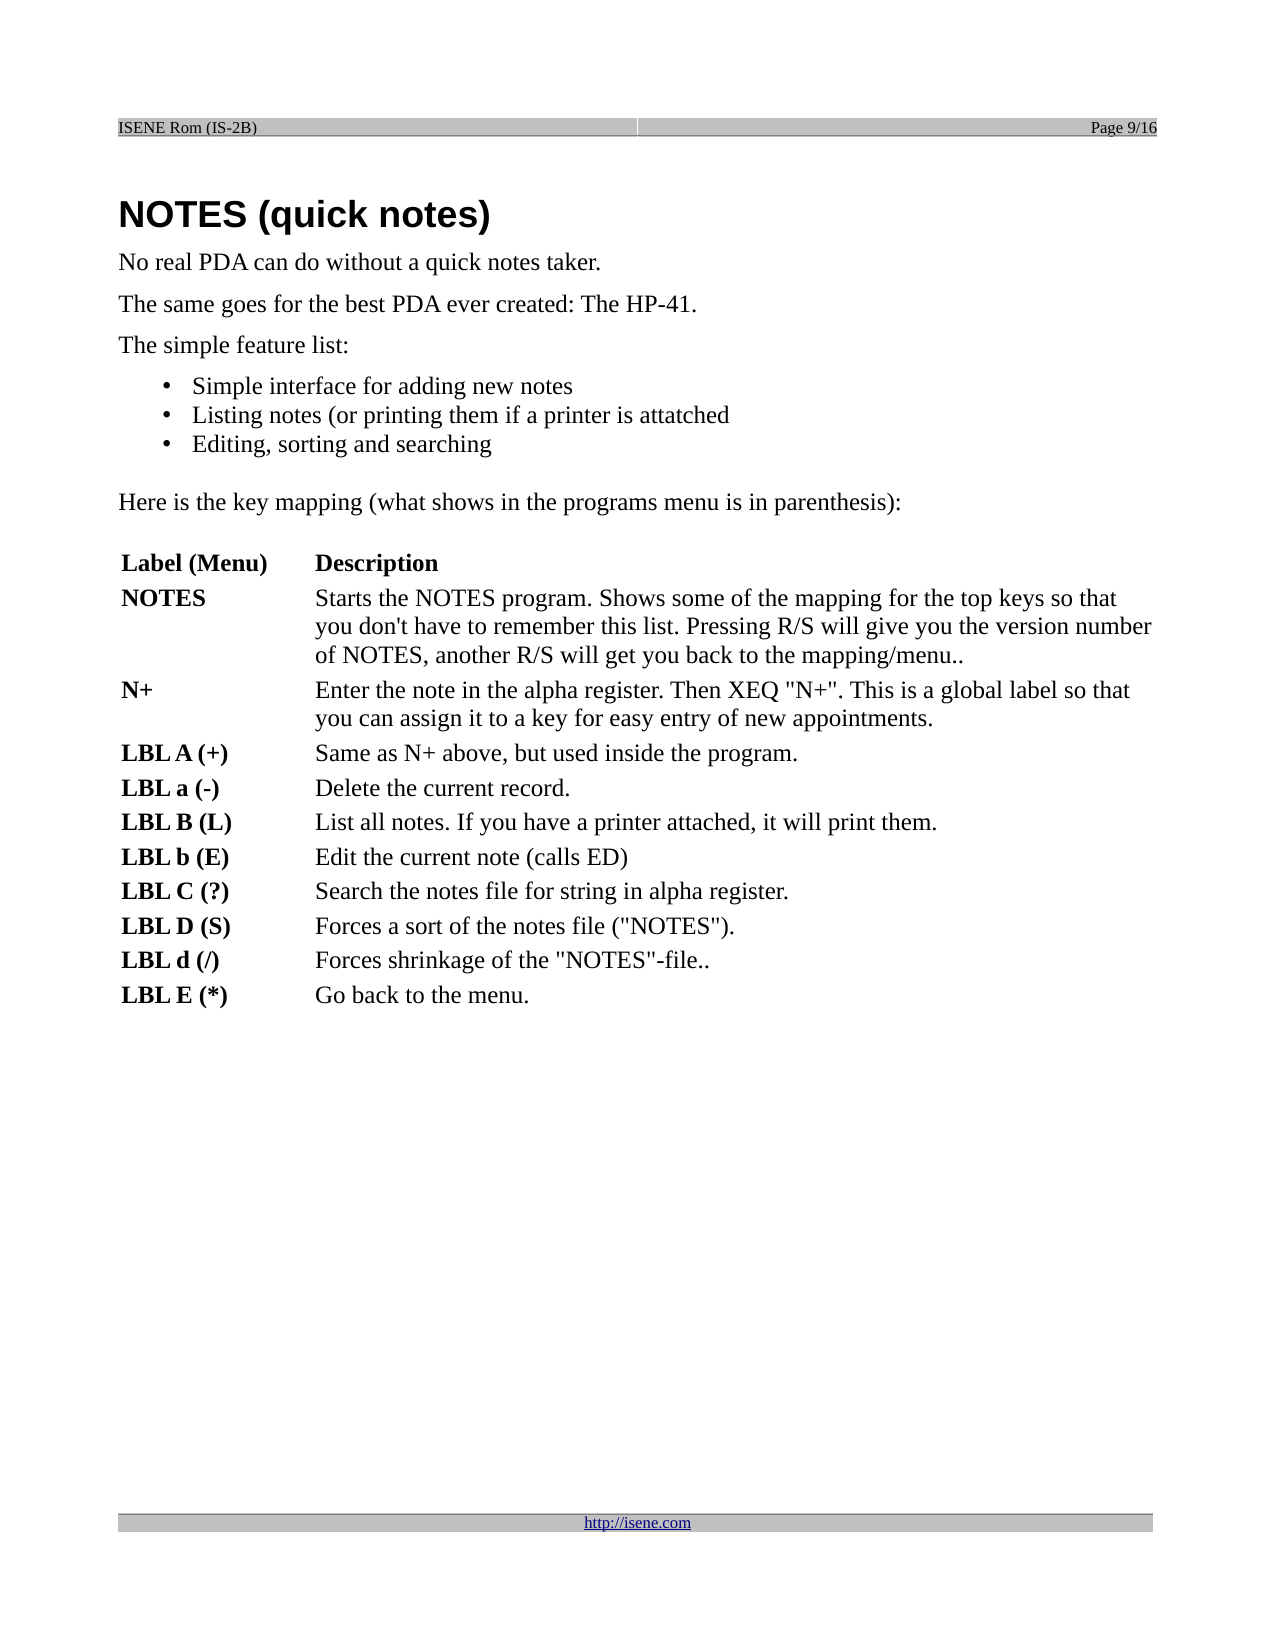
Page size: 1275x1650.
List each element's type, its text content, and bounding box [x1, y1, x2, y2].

list Editing, sorting and searching [162, 429, 1157, 457]
table_cell LBL B (L) [118, 804, 312, 839]
list Listing notes (or printing them if a printer is attatched [162, 400, 1157, 429]
table_cell NOTES [118, 580, 312, 672]
list Simple interface for adding new notes [162, 371, 1157, 400]
table_cell LBL b (E) [118, 839, 312, 873]
table_cell Forces a sort of the notes file ("NOTES"). [312, 908, 1157, 943]
table_cell Go back to the menu. [312, 977, 1157, 1012]
table_cell List all notes. If you have a printer attached, it will print them. [312, 804, 1157, 839]
table_cell LBL E (*) [118, 977, 312, 1012]
table_cell LBL d (/) [118, 943, 312, 977]
table_cell Enter the note in the alpha register. Then XEQ "N+". This is a global label so that you can assign it to a key for easy entry of new appointments. [312, 672, 1157, 735]
table_cell N+ [118, 672, 312, 735]
table_cell Forces shrinkage of the "NOTES"-file.. [312, 943, 1157, 977]
table_cell LBL D (S) [118, 908, 312, 943]
table_cell Delete the current record. [312, 770, 1157, 804]
table_cell LBL a (-) [118, 770, 312, 804]
table_header Label (Menu) [118, 545, 312, 580]
table_cell LBL C (?) [118, 874, 312, 908]
table_cell LBL A (+) [118, 735, 312, 770]
table_cell Starts the NOTES program. Shows some of the mapping for the top keys so that you don't have to remember this list. Pressing R/S will give you the version number of NOTES, another R/S will get you back to the mapping/menu.. [312, 580, 1157, 672]
table_header Description [312, 545, 1157, 580]
text The same goes for the best PDA ever created: The HP-41. [118, 289, 1157, 317]
text Here is the key mapping (what shows in the programs menu is in parenthesis): [118, 487, 1157, 516]
table_cell Edit the current note (calls ED) [312, 839, 1157, 873]
text The simple feature list: [118, 330, 1157, 359]
subtitle NOTES (quick notes) [118, 192, 1157, 235]
text No real PDA can do without a quick notes taker. [118, 247, 1157, 276]
table_cell Same as N+ above, but used inside the program. [312, 735, 1157, 770]
table_cell Search the notes file for string in alpha register. [312, 874, 1157, 908]
